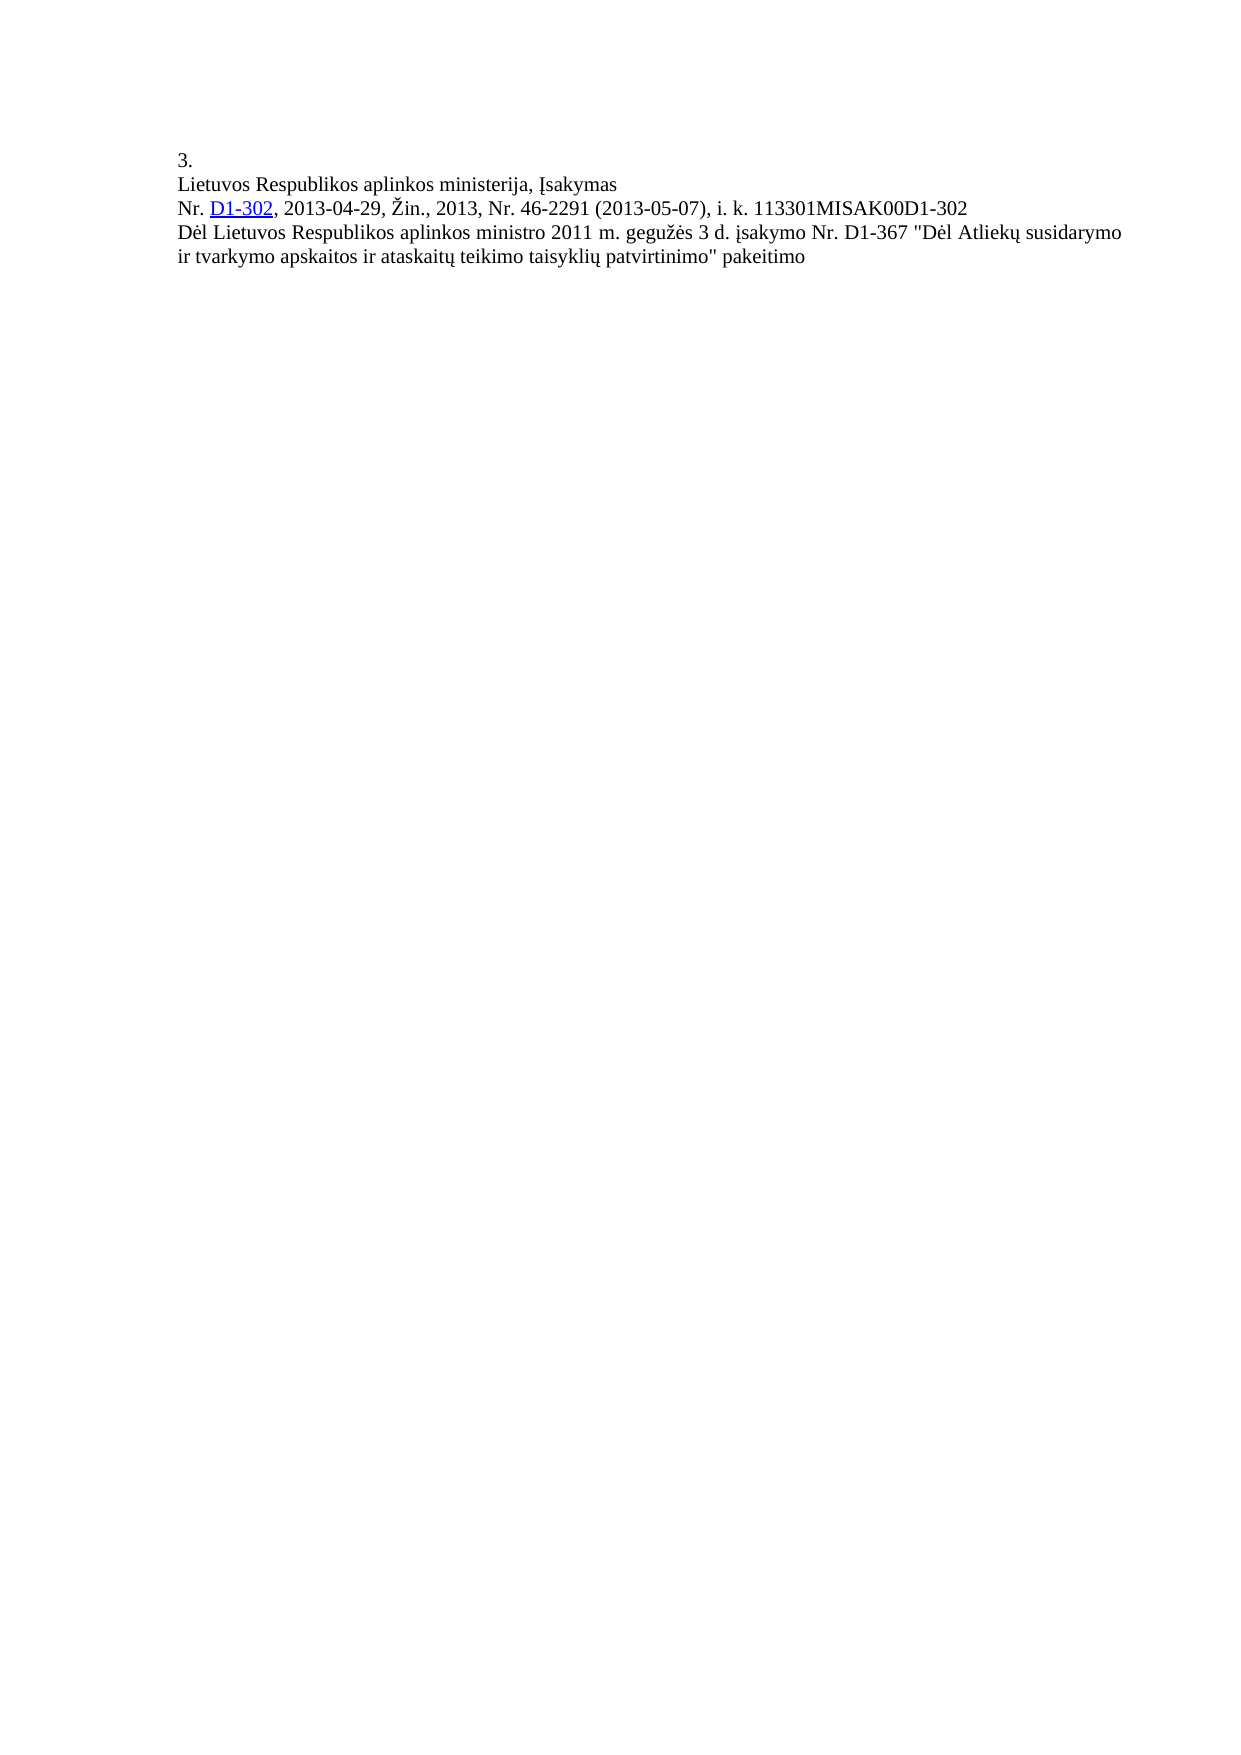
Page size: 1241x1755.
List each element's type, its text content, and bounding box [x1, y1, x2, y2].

text Nr. D1-302, 2013-04-29, Žin., 2013, Nr. 46-2291 (2013-05-07), i. k. 113301MISAK00D1-302 [177, 196, 1122, 220]
text Dėl Lietuvos Respublikos aplinkos ministro 2011 m. gegužės 3 d. įsakymo Nr. D1-367 "Dėl Atliekų susidarymo ir tvarkymo apskaitos ir ataskaitų teikimo taisyklių patvirtinimo" pakeitimo [177, 220, 1122, 268]
text 3. [177, 148, 1122, 172]
text Lietuvos Respublikos aplinkos ministerija, Įsakymas [177, 172, 1122, 196]
